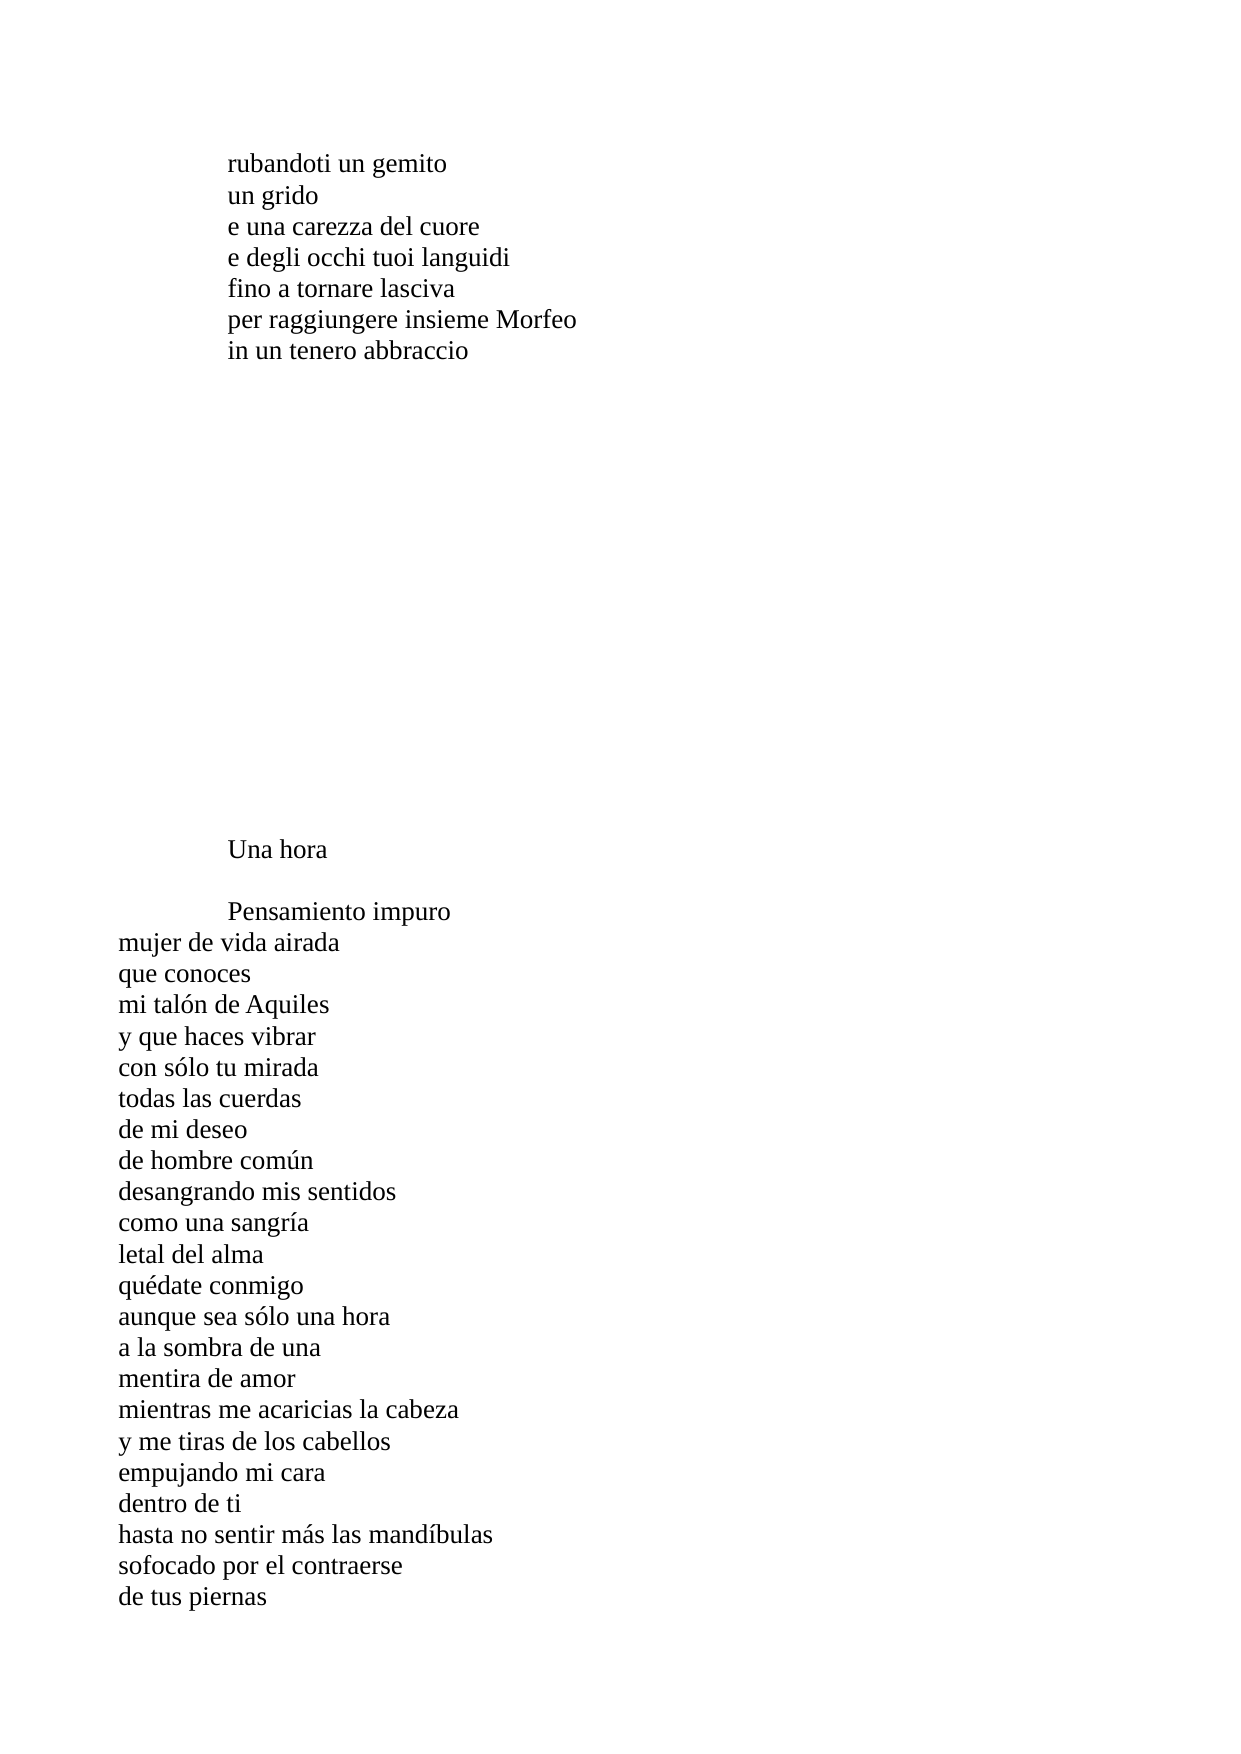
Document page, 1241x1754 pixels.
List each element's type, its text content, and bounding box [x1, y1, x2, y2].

text Una hora [118, 833, 1122, 864]
text Pensamiento impuro mujer de vida airada que conoces mi talón de Aquiles y que haces vibrar con sólo tu mirada todas las cuerdas de mi deseo de hombre común desangrando mis sentidos como una sangría letal del alma quédate conmigo aunque sea sólo una hora a la sombra de una mentira de amor mientras me acaricias la cabeza y me tiras de los cabellos empujando mi cara dentro de ti hasta no sentir más las mandíbulas sofocado por el contraerse de tus piernas [118, 895, 1122, 1611]
text un grido [118, 179, 1122, 210]
text rubandoti un gemito [118, 148, 1122, 179]
text per raggiungere insieme Morfeo [118, 303, 1122, 334]
text e degli occhi tuoi languidi [118, 241, 1122, 272]
text in un tenero abbraccio [118, 334, 1122, 366]
text fino a tornare lasciva [118, 272, 1122, 303]
text e una carezza del cuore [118, 210, 1122, 241]
